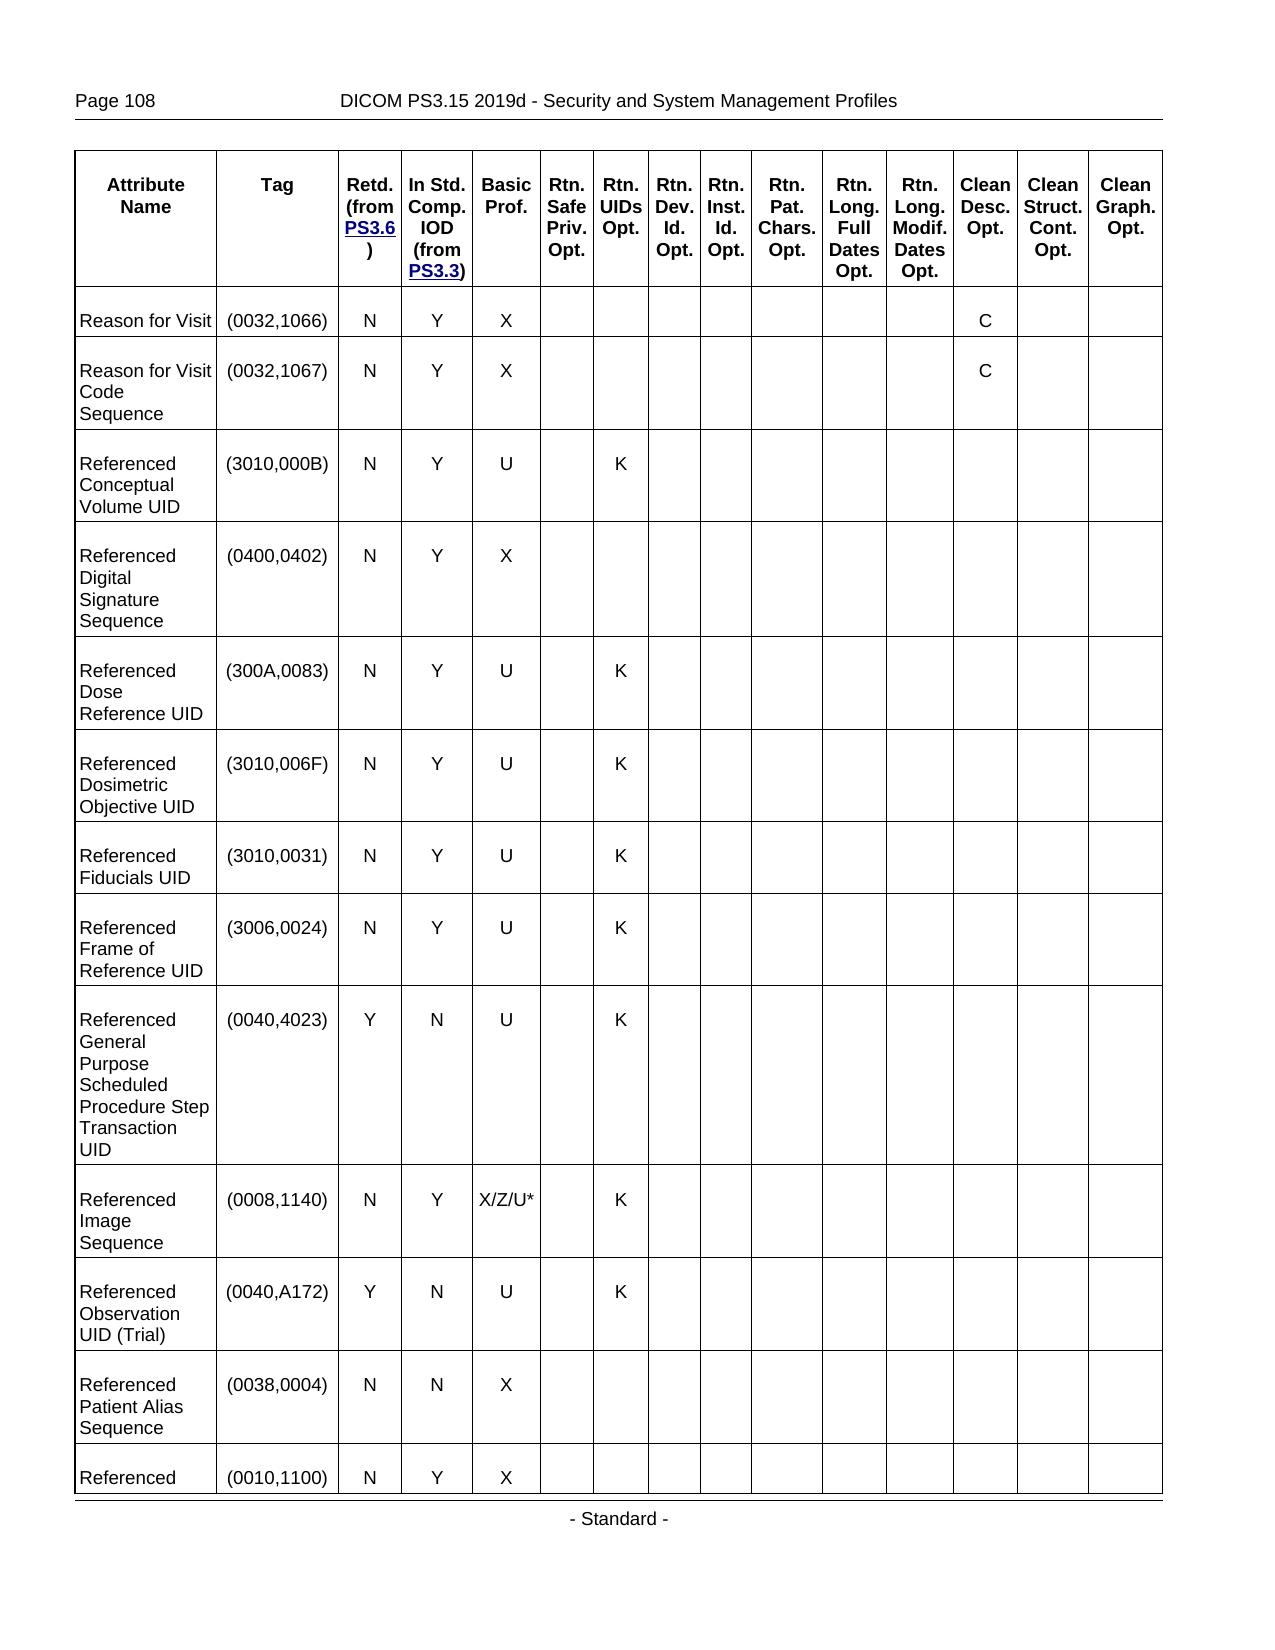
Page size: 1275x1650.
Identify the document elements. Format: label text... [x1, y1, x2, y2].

table_cell [1018, 430, 1088, 521]
table_cell N [402, 986, 472, 1164]
table_header Attribute Name [76, 151, 216, 286]
table_cell [1089, 986, 1162, 1164]
table_cell Reason for Visit [76, 287, 216, 336]
table_cell [887, 1258, 953, 1350]
table_cell [954, 822, 1017, 892]
table_cell C [954, 337, 1017, 428]
table_cell [752, 337, 822, 428]
table_cell K [594, 894, 648, 985]
table_cell [1018, 1351, 1088, 1443]
table_cell [701, 894, 751, 985]
table_header Rtn. Pat. Chars. Opt. [752, 151, 822, 286]
table_cell [887, 986, 953, 1164]
table_cell [541, 522, 593, 636]
table_cell [649, 522, 700, 636]
table_header Rtn. Safe Priv. Opt. [541, 151, 593, 286]
table_header Basic Prof. [473, 151, 540, 286]
table_cell Y [402, 1165, 472, 1257]
table_cell [954, 894, 1017, 985]
table_cell [1018, 637, 1088, 728]
table_cell [1089, 287, 1162, 336]
table_cell N [339, 287, 401, 336]
table_cell U [473, 1258, 540, 1350]
table_cell K [594, 730, 648, 821]
table_cell Referenced Dose Reference UID [76, 637, 216, 728]
table_cell [752, 637, 822, 728]
table_cell [594, 337, 648, 428]
table_cell K [594, 1258, 648, 1350]
table_cell K [594, 822, 648, 892]
table_cell K [594, 430, 648, 521]
table_cell [594, 287, 648, 336]
table_cell Y [402, 637, 472, 728]
table_cell [1089, 1351, 1162, 1443]
table_cell [701, 822, 751, 892]
table_cell [887, 822, 953, 892]
table_cell Reason for Visit Code Sequence [76, 337, 216, 428]
table_cell Referenced Digital Signature Sequence [76, 522, 216, 636]
table_cell [954, 1258, 1017, 1350]
table_cell N [339, 1351, 401, 1443]
table_cell [541, 337, 593, 428]
table_cell K [594, 1165, 648, 1257]
table_cell [1018, 894, 1088, 985]
table_cell [887, 637, 953, 728]
table_cell [887, 1165, 953, 1257]
table_cell (3010,006F) [217, 730, 338, 821]
table_cell (0040,A172) [217, 1258, 338, 1350]
table_cell U [473, 822, 540, 892]
table_cell [541, 1444, 593, 1492]
table_cell (0010,1100) [217, 1444, 338, 1492]
table_cell (3010,000B) [217, 430, 338, 521]
table_cell [1018, 822, 1088, 892]
table_cell N [339, 1165, 401, 1257]
table_cell X [473, 337, 540, 428]
table_cell [541, 822, 593, 892]
table_cell [1089, 430, 1162, 521]
table_cell [1018, 522, 1088, 636]
table_cell [649, 430, 700, 521]
table_cell Referenced [76, 1444, 216, 1492]
table_cell [1089, 1444, 1162, 1492]
table_cell N [402, 1258, 472, 1350]
table_cell [541, 430, 593, 521]
table_cell N [339, 637, 401, 728]
table_cell (3010,0031) [217, 822, 338, 892]
table_cell [752, 730, 822, 821]
table_cell [887, 287, 953, 336]
table_cell U [473, 637, 540, 728]
table_cell [752, 1351, 822, 1443]
table_header Clean Struct. Cont. Opt. [1018, 151, 1088, 286]
table_cell Y [402, 287, 472, 336]
table_cell [752, 822, 822, 892]
table_cell (0400,0402) [217, 522, 338, 636]
table_cell [1018, 287, 1088, 336]
table_cell [649, 1444, 700, 1492]
table_cell [823, 337, 886, 428]
table_cell [823, 1444, 886, 1492]
table_cell Y [339, 1258, 401, 1350]
table_cell N [339, 1444, 401, 1492]
table_cell [701, 337, 751, 428]
table_cell Referenced Observation UID (Trial) [76, 1258, 216, 1350]
table_cell [752, 522, 822, 636]
table_cell X/Z/U* [473, 1165, 540, 1257]
table_cell [594, 1351, 648, 1443]
table_cell (3006,0024) [217, 894, 338, 985]
table_cell [954, 1444, 1017, 1492]
table_cell [649, 337, 700, 428]
table_cell N [339, 337, 401, 428]
table_cell K [594, 986, 648, 1164]
table_cell [954, 1165, 1017, 1257]
table_cell [1089, 730, 1162, 821]
table_cell N [339, 430, 401, 521]
table_cell [701, 430, 751, 521]
table_cell [1089, 1165, 1162, 1257]
table_cell [541, 637, 593, 728]
table_cell Referenced Conceptual Volume UID [76, 430, 216, 521]
table_cell [823, 730, 886, 821]
table_header Rtn. UIDs Opt. [594, 151, 648, 286]
table_cell [649, 822, 700, 892]
table_header Clean Desc. Opt. [954, 151, 1017, 286]
table_cell [1018, 1258, 1088, 1350]
table_cell [887, 1351, 953, 1443]
table_cell [823, 1258, 886, 1350]
table_cell Y [339, 986, 401, 1164]
table_cell N [339, 894, 401, 985]
table_cell [701, 1258, 751, 1350]
table_cell [887, 337, 953, 428]
table_cell [752, 986, 822, 1164]
table_cell [1089, 822, 1162, 892]
table_header Rtn. Inst. Id. Opt. [701, 151, 751, 286]
table_cell U [473, 430, 540, 521]
table_cell [649, 637, 700, 728]
table_cell [752, 1165, 822, 1257]
table_cell [823, 986, 886, 1164]
table_cell [541, 287, 593, 336]
table_cell Y [402, 730, 472, 821]
table_cell X [473, 287, 540, 336]
table_cell Referenced Fiducials UID [76, 822, 216, 892]
table_cell [701, 1444, 751, 1492]
table_cell [752, 1444, 822, 1492]
table_cell Referenced Patient Alias Sequence [76, 1351, 216, 1443]
table_cell [701, 522, 751, 636]
table_cell [1018, 1444, 1088, 1492]
table_cell Y [402, 1444, 472, 1492]
table_cell N [339, 522, 401, 636]
table_cell [1018, 337, 1088, 428]
table_cell (0038,0004) [217, 1351, 338, 1443]
table_cell N [339, 730, 401, 821]
table_cell X [473, 1444, 540, 1492]
table_cell [752, 1258, 822, 1350]
table_cell (0032,1067) [217, 337, 338, 428]
table_header Rtn. Long. Modif. Dates Opt. [887, 151, 953, 286]
table_cell Referenced General Purpose Scheduled Procedure Step Transaction UID [76, 986, 216, 1164]
table_cell [541, 986, 593, 1164]
table_cell [649, 1258, 700, 1350]
table_cell [1018, 730, 1088, 821]
table_cell N [339, 822, 401, 892]
table_cell U [473, 730, 540, 821]
table_cell [649, 1351, 700, 1443]
table_cell [954, 986, 1017, 1164]
table_cell [649, 287, 700, 336]
table_cell U [473, 986, 540, 1164]
table_cell [541, 730, 593, 821]
table_cell [954, 430, 1017, 521]
table_cell [954, 637, 1017, 728]
table_cell X [473, 522, 540, 636]
table_cell (0040,4023) [217, 986, 338, 1164]
table_cell [541, 1351, 593, 1443]
table_cell [823, 637, 886, 728]
table_cell [887, 522, 953, 636]
table_cell Referenced Dosimetric Objective UID [76, 730, 216, 821]
table_cell [752, 894, 822, 985]
table_header Tag [217, 151, 338, 286]
table_cell X [473, 1351, 540, 1443]
table_cell [541, 1165, 593, 1257]
table_cell [649, 894, 700, 985]
table_cell [823, 1165, 886, 1257]
table_cell [1089, 522, 1162, 636]
table_cell [823, 1351, 886, 1443]
table_cell [887, 730, 953, 821]
table_cell C [954, 287, 1017, 336]
table_cell [649, 986, 700, 1164]
table_cell Referenced Frame of Reference UID [76, 894, 216, 985]
table_cell [701, 637, 751, 728]
table_cell [954, 730, 1017, 821]
table_cell [649, 730, 700, 821]
table_cell [701, 730, 751, 821]
table_cell [823, 894, 886, 985]
table_cell Referenced Image Sequence [76, 1165, 216, 1257]
table_cell (300A,0083) [217, 637, 338, 728]
table_cell Y [402, 522, 472, 636]
table_cell [823, 522, 886, 636]
table_cell Y [402, 337, 472, 428]
table_cell (0008,1140) [217, 1165, 338, 1257]
table_cell (0032,1066) [217, 287, 338, 336]
table_cell [701, 986, 751, 1164]
table_cell [701, 287, 751, 336]
table_cell U [473, 894, 540, 985]
table_cell Y [402, 894, 472, 985]
table_cell [823, 430, 886, 521]
table_cell [1018, 1165, 1088, 1257]
table_header Rtn. Long. Full Dates Opt. [823, 151, 886, 286]
table_cell K [594, 637, 648, 728]
table_cell [594, 522, 648, 636]
table_cell [541, 1258, 593, 1350]
table_cell [594, 1444, 648, 1492]
table_cell [954, 1351, 1017, 1443]
table_cell [701, 1351, 751, 1443]
table_cell [1089, 1258, 1162, 1350]
table_cell [752, 287, 822, 336]
table_cell [649, 1165, 700, 1257]
table_cell Y [402, 430, 472, 521]
table_cell [823, 822, 886, 892]
table_cell [541, 894, 593, 985]
table_cell N [402, 1351, 472, 1443]
table_header In Std. Comp. IOD (from PS3.3) [402, 151, 472, 286]
table_cell [1089, 337, 1162, 428]
table_cell [701, 1165, 751, 1257]
table_cell [1089, 894, 1162, 985]
table_cell [887, 1444, 953, 1492]
table_cell [954, 522, 1017, 636]
table_header Clean Graph. Opt. [1089, 151, 1162, 286]
table_cell [887, 430, 953, 521]
table_cell [887, 894, 953, 985]
table_cell [1089, 637, 1162, 728]
table_header Rtn. Dev. Id. Opt. [649, 151, 700, 286]
table_cell [752, 430, 822, 521]
table_cell [823, 287, 886, 336]
table_cell [1018, 986, 1088, 1164]
table_header Retd. (from PS3.6) [339, 151, 401, 286]
table_cell Y [402, 822, 472, 892]
